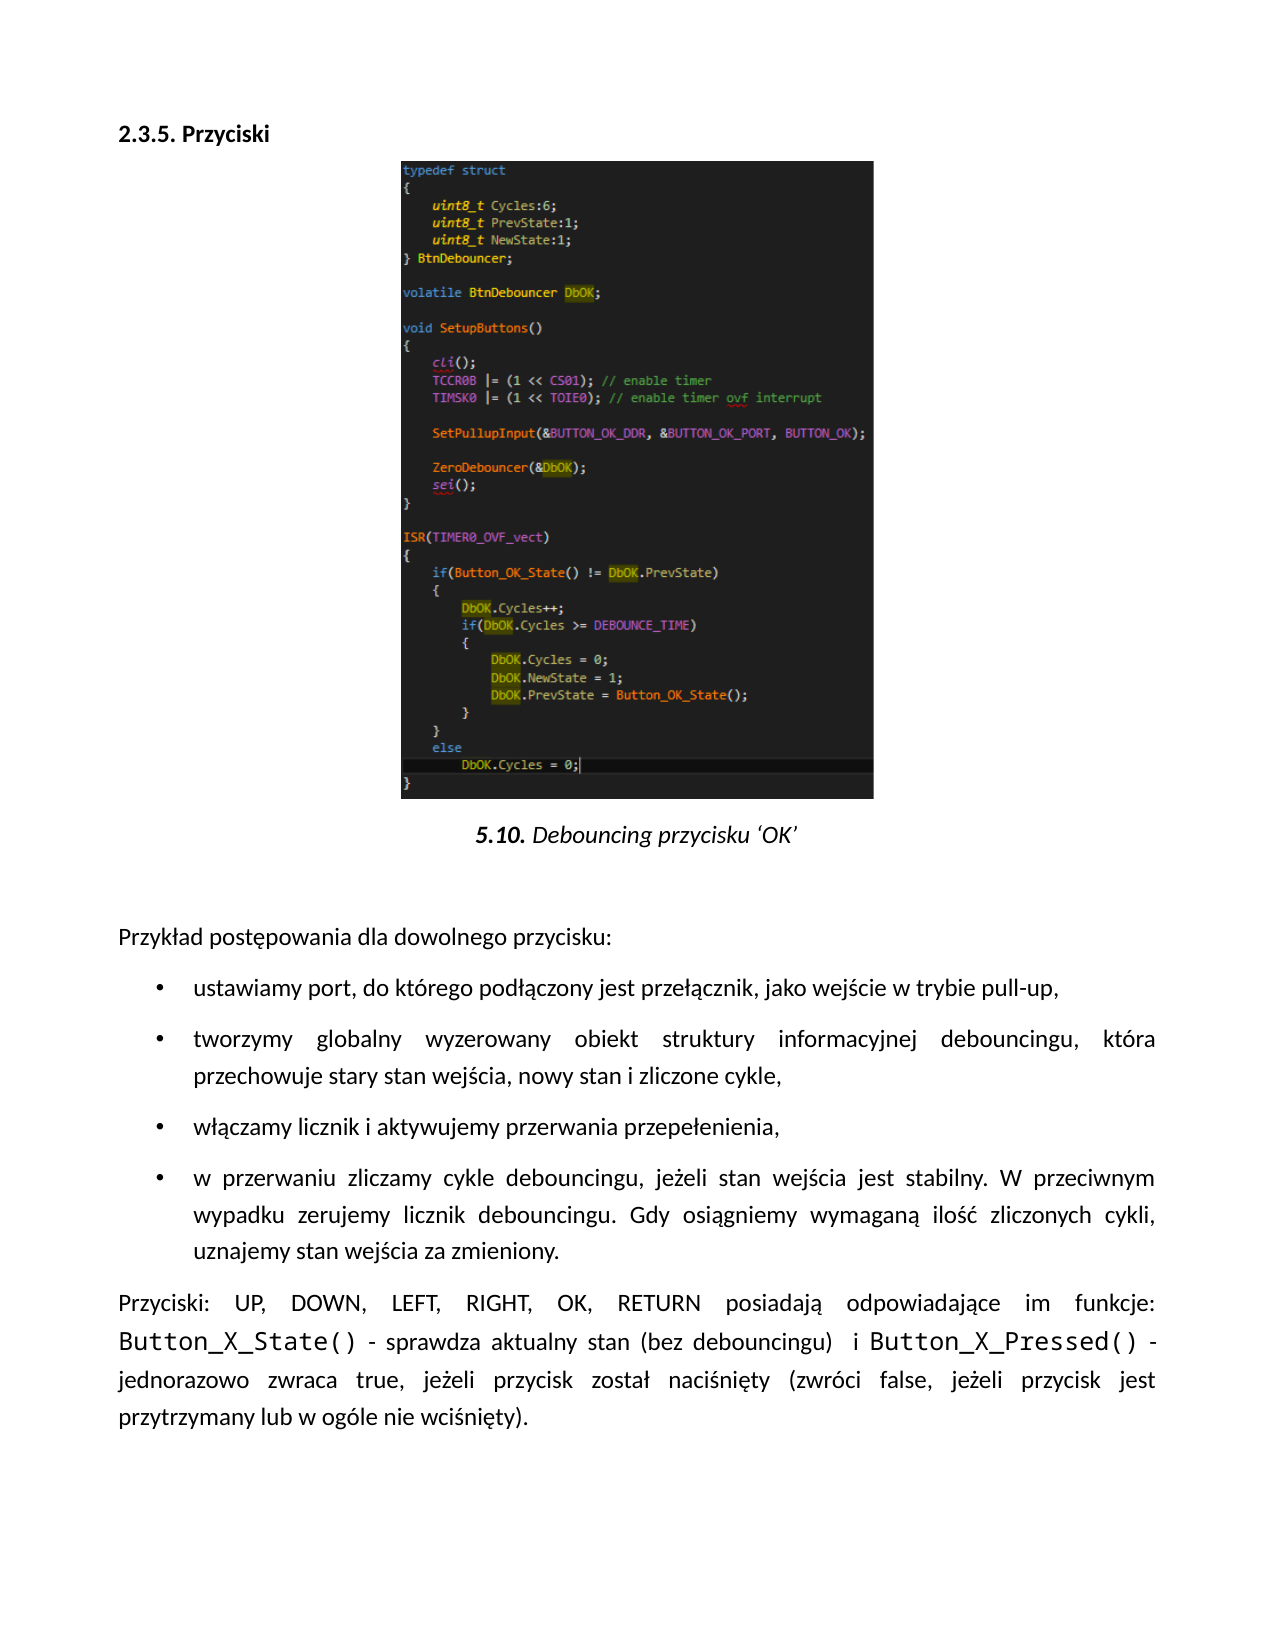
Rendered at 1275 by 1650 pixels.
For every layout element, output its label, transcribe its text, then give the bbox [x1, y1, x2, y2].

subtitle 2.3.5. Przyciski [118, 118, 1157, 149]
list włączamy licznik i aktywujemy przerwania przepełenienia, [156, 1111, 1157, 1142]
list ustawiamy port, do którego podłączony jest przełącznik, jako wejście w trybie pull-up, [156, 972, 1157, 1003]
list w przerwaniu zliczamy cykle debouncingu, jeżeli stan wejścia jest stabilny. W przeciwnym wypadku zerujemy licznik debouncingu. Gdy osiągniemy wymaganą ilość zliczonych cykli, uznajemy stan wejścia za zmieniony. [156, 1162, 1157, 1266]
text Przyciski: UP, DOWN, LEFT, RIGHT, OK, RETURN posiadają odpowiadające im funkcje: Button_X_State() - sprawdza aktualny stan (bez debouncingu) i Button_X_Pressed() - jednorazowo zwraca true, jeżeli przycisk został naciśnięty (zwróci false, jeżeli przycisk jest przytrzymany lub w ogóle nie wciśnięty). [118, 1287, 1157, 1431]
text Przykład postępowania dla dowolnego przycisku: [118, 921, 1157, 952]
text 5.10. Debouncing przycisku ‘OK’ [118, 819, 1157, 849]
picture [401, 161, 874, 799]
list tworzymy globalny wyzerowany obiekt struktury informacyjnej debouncingu, która przechowuje stary stan wejścia, nowy stan i zliczone cykle, [156, 1023, 1157, 1091]
